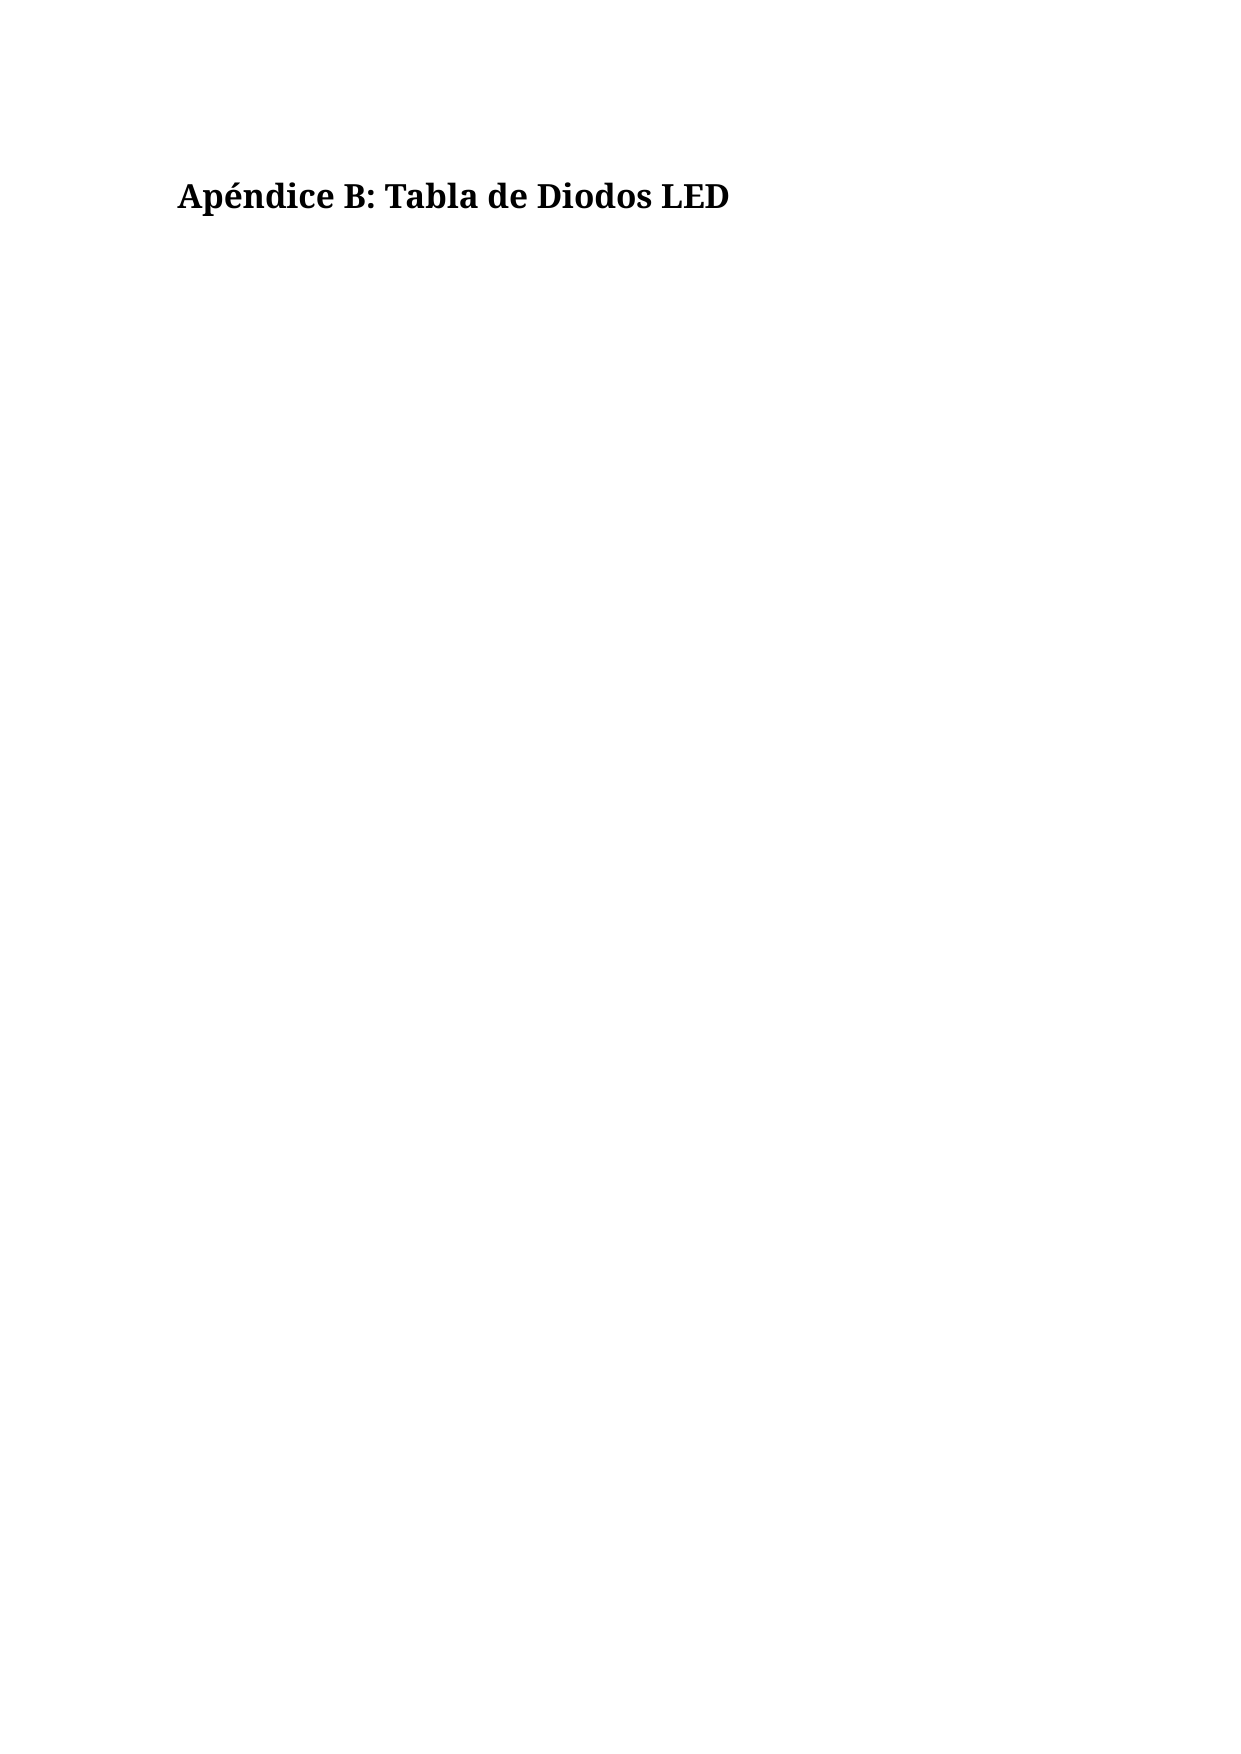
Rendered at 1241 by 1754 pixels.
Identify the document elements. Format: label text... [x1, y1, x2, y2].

subtitle Apéndice B: Tabla de Diodos LED [177, 172, 1122, 218]
